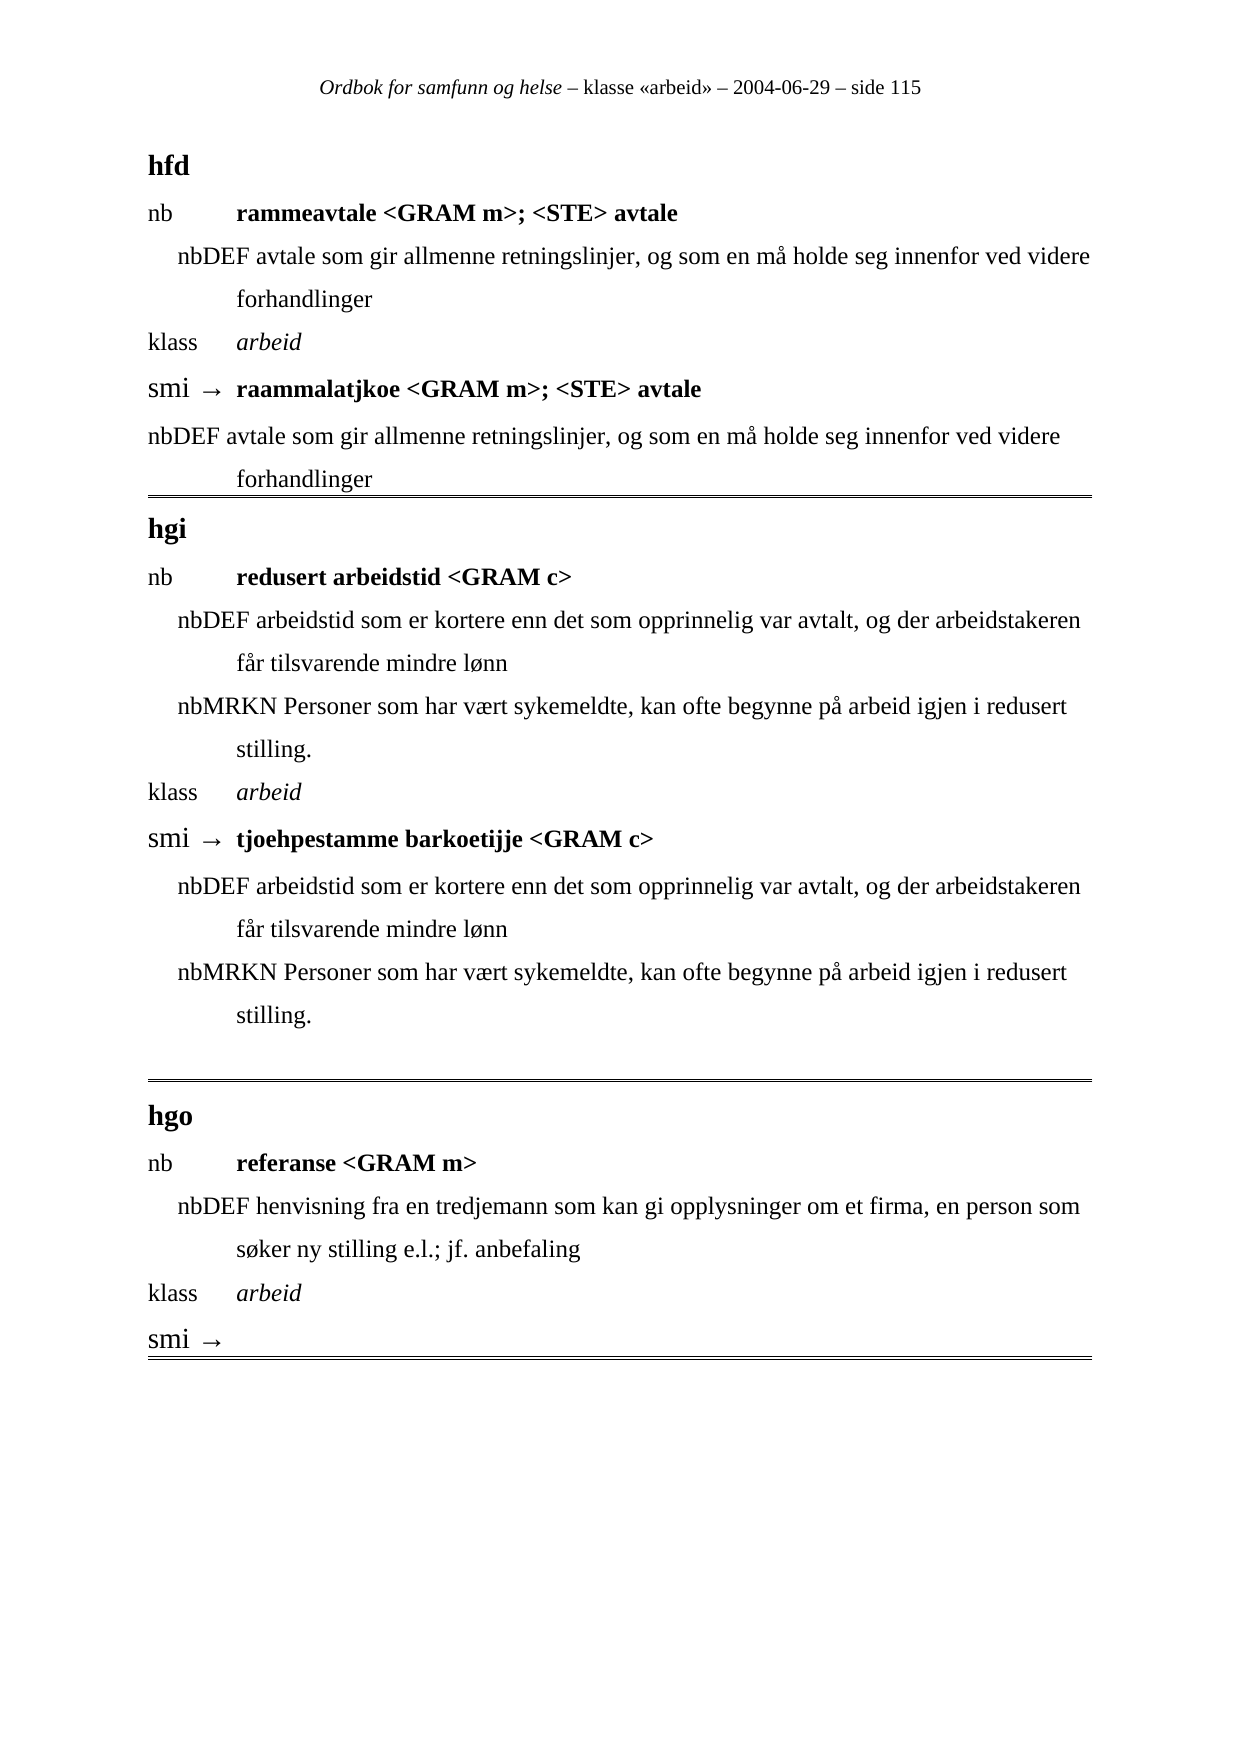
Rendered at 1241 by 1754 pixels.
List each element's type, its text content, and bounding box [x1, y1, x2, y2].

text hgi [148, 511, 1092, 545]
text nbDEF arbeidstid som er kortere enn det som opprinnelig var avtalt, og der arbeidstakeren får tilsvarende mindre lønn [177, 605, 1092, 677]
text nb redusert arbeidstid <GRAM c> [148, 562, 1092, 590]
text smi → raammalatjkoe <GRAM m>; <STE> avtale [148, 370, 1092, 404]
text nbDEF avtale som gir allmenne retningslinjer, og som en må holde seg innenfor ved videre forhandlinger [148, 421, 1092, 495]
text hfd [148, 148, 1092, 181]
text nb rammeavtale <GRAM m>; <STE> avtale [148, 198, 1092, 227]
text nbDEF arbeidstid som er kortere enn det som opprinnelig var avtalt, og der arbeidstakeren får tilsvarende mindre lønn [177, 871, 1092, 943]
text hgo [148, 1098, 1092, 1131]
text nb referanse <GRAM m> [148, 1148, 1092, 1177]
text nbMRKN Personer som har vært sykemeldte, kan ofte begynne på arbeid igjen i redusert stilling. [177, 691, 1092, 763]
text klass arbeid [148, 1278, 1092, 1306]
text nbDEF avtale som gir allmenne retningslinjer, og som en må holde seg innenfor ved videre forhandlinger [177, 241, 1092, 313]
text nbMRKN Personer som har vært sykemeldte, kan ofte begynne på arbeid igjen i redusert stilling. [177, 957, 1092, 1029]
text smi → tjoehpestamme barkoetijje <GRAM c> [148, 820, 1092, 854]
text smi → [148, 1321, 1092, 1356]
text klass arbeid [148, 327, 1092, 356]
text klass arbeid [148, 777, 1092, 806]
text nbDEF henvisning fra en tredjemann som kan gi opplysninger om et firma, en person som søker ny stilling e.l.; jf. anbefaling [177, 1191, 1092, 1263]
